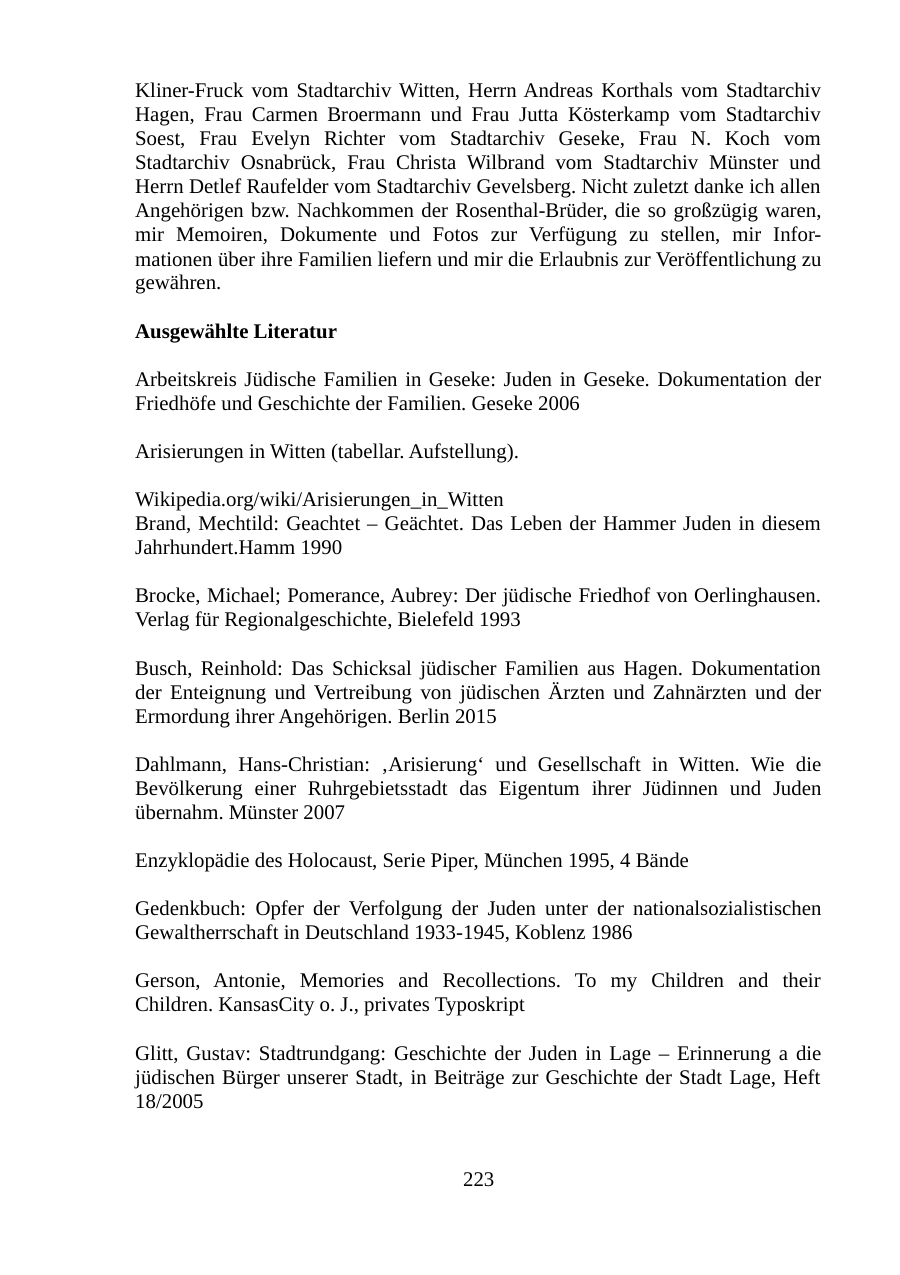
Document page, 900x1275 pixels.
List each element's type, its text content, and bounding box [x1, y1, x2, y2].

text Arbeitskreis Jüdische Familien in Geseke: Juden in Geseke. Dokumentation der Friedhöfe und Geschichte der Familien. Geseke 2006 [135, 367, 822, 415]
text Dahlmann, Hans-Christian: ‚Arisierung‘ und Gesellschaft in Witten. Wie die Bevölkerung einer Ruhrgebietsstadt das Eigentum ihrer Jüdinnen und Juden übernahm. Münster 2007 [135, 752, 822, 824]
text Wikipedia.org/wiki/Arisierungen_in_Witten [135, 487, 822, 511]
text Ausgewählte Literatur [135, 319, 822, 343]
text Kliner-Fruck vom Stadtarchiv Witten, Herrn Andreas Korthals vom Stadtarchiv Hagen, Frau Carmen Broermann und Frau Jutta Kösterkamp vom Stadtarchiv Soest, Frau Evelyn Richter vom Stadtarchiv Geseke, Frau N. Koch vom Stadtarchiv Osnabrück, Frau Christa Wilbrand vom Stadtarchiv Münster und Herrn Detlef Raufelder vom Stadtarchiv Gevelsberg. Nicht zuletzt danke ich allen Angehörigen bzw. Nachkommen der Rosenthal-Brüder, die so großzügig waren, mir Memoiren, Dokumente und Fotos zur Verfügung zu stellen, mir Infor- mationen über ihre Familien liefern und mir die Erlaubnis zur Veröffentlichung zu gewähren. [135, 78, 822, 294]
text Arisierungen in Witten (tabellar. Aufstellung). [135, 439, 822, 463]
text Brocke, Michael; Pomerance, Aubrey: Der jüdische Friedhof von Oerlinghausen. Verlag für Regionalgeschichte, Bielefeld 1993 [135, 583, 822, 631]
text Enzyklopädie des Holocaust, Serie Piper, München 1995, 4 Bände [135, 848, 822, 872]
text Gerson, Antonie, Memories and Recollections. To my Children and their Children. KansasCity o. J., privates Typoskript [135, 968, 822, 1016]
text Gedenkbuch: Opfer der Verfolgung der Juden unter der nationalsozialistischen Gewaltherrschaft in Deutschland 1933-1945, Koblenz 1986 [135, 896, 822, 944]
text Busch, Reinhold: Das Schicksal jüdischer Familien aus Hagen. Dokumentation der Enteignung und Vertreibung von jüdischen Ärzten und Zahnärzten und der Ermordung ihrer Angehörigen. Berlin 2015 [135, 656, 822, 728]
text Brand, Mechtild: Geachtet – Geächtet. Das Leben der Hammer Juden in diesem Jahrhundert.Hamm 1990 [135, 511, 822, 559]
text Glitt, Gustav: Stadtrundgang: Geschichte der Juden in Lage – Erinnerung a die jüdischen Bürger unserer Stadt, in Beiträge zur Geschichte der Stadt Lage, Heft 18/2005 [135, 1041, 822, 1113]
